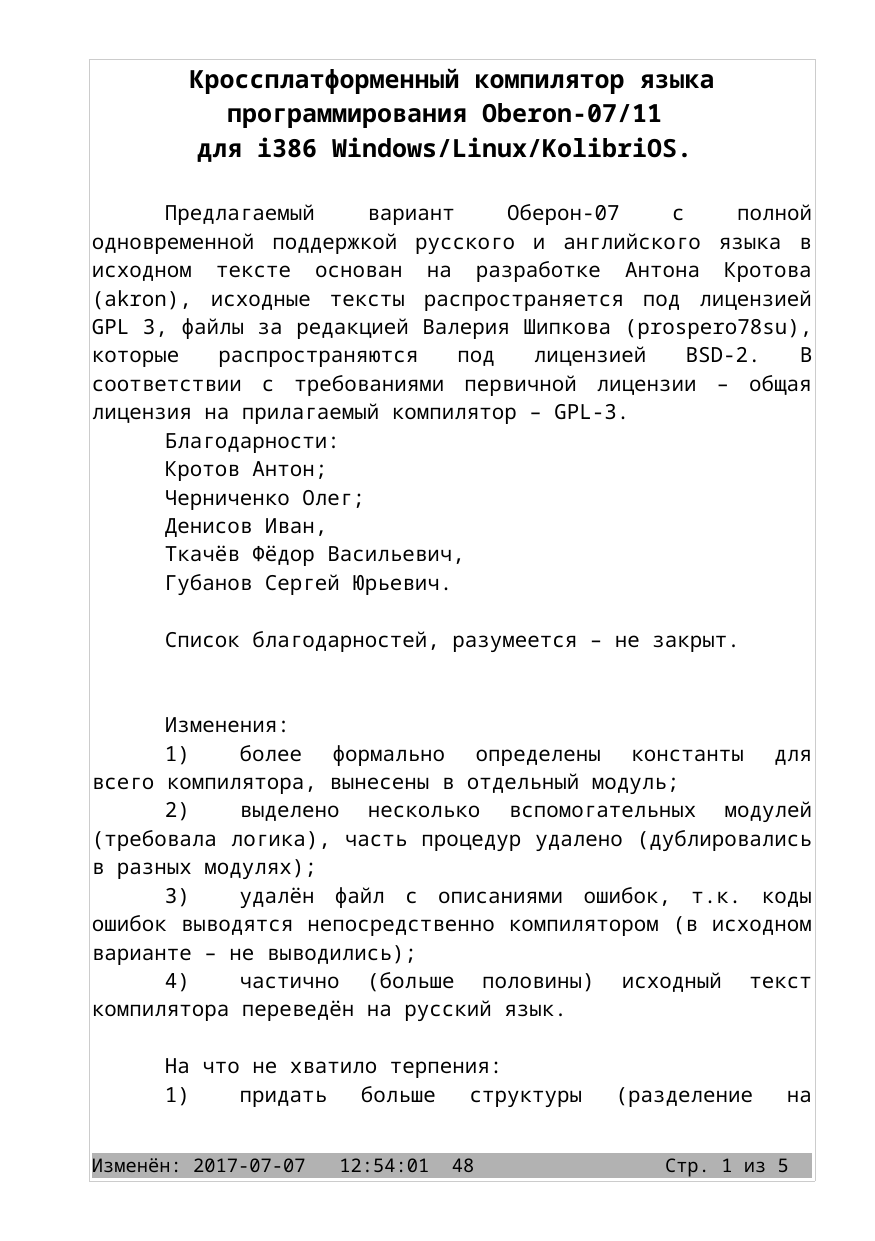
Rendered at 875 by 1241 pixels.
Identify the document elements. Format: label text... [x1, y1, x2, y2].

list придать больше структуры (разделение на [92, 1080, 812, 1108]
text Кроссплатформенный компилятор языка программирования Oberon-07/11 [92, 62, 812, 130]
text Губанов Сергей Юрьевич. [92, 568, 812, 596]
text для i386 Windows/Linux/KolibriOS. [92, 130, 812, 164]
text Ткачёв Фёдор Васильевич, [92, 539, 812, 568]
text Денисов Иван, [92, 511, 812, 539]
text Благодарности: [92, 426, 812, 454]
text Изменения: [92, 710, 812, 739]
text Предлагаемый вариант Оберон-07 с полной одновременной поддержкой русского и английского языка в исходном тексте основан на разработке Антона Кротова (akron), исходные тексты распространяется под лицензией GPL 3, файлы за редакцией Валерия Шипкова (prospero78su), которые распространяются под лицензией BSD-2. В соответствии с требованиями первичной лицензии – общая лицензия на прилагаемый компилятор – GPL-3. [92, 198, 812, 426]
list частично (больше половины) исходный текст компилятора переведён на русский язык. [92, 966, 812, 1023]
text Кротов Антон; [92, 454, 812, 483]
list более формально определены константы для всего компилятора, вынесены в отдельный модуль; [92, 739, 812, 796]
list выделено несколько вспомогательных модулей (требовала логика), часть процедур удалено (дублировались в разных модулях); [92, 796, 812, 881]
text На что не хватило терпения: [92, 1051, 812, 1080]
list удалён файл с описаниями ошибок, т.к. коды ошибок выводятся непосредственно компилятором (в исходном варианте – не выводились); [92, 881, 812, 966]
text Список благодарностей, разумеется – не закрыт. [92, 625, 812, 653]
text Черниченко Олег; [92, 483, 812, 511]
